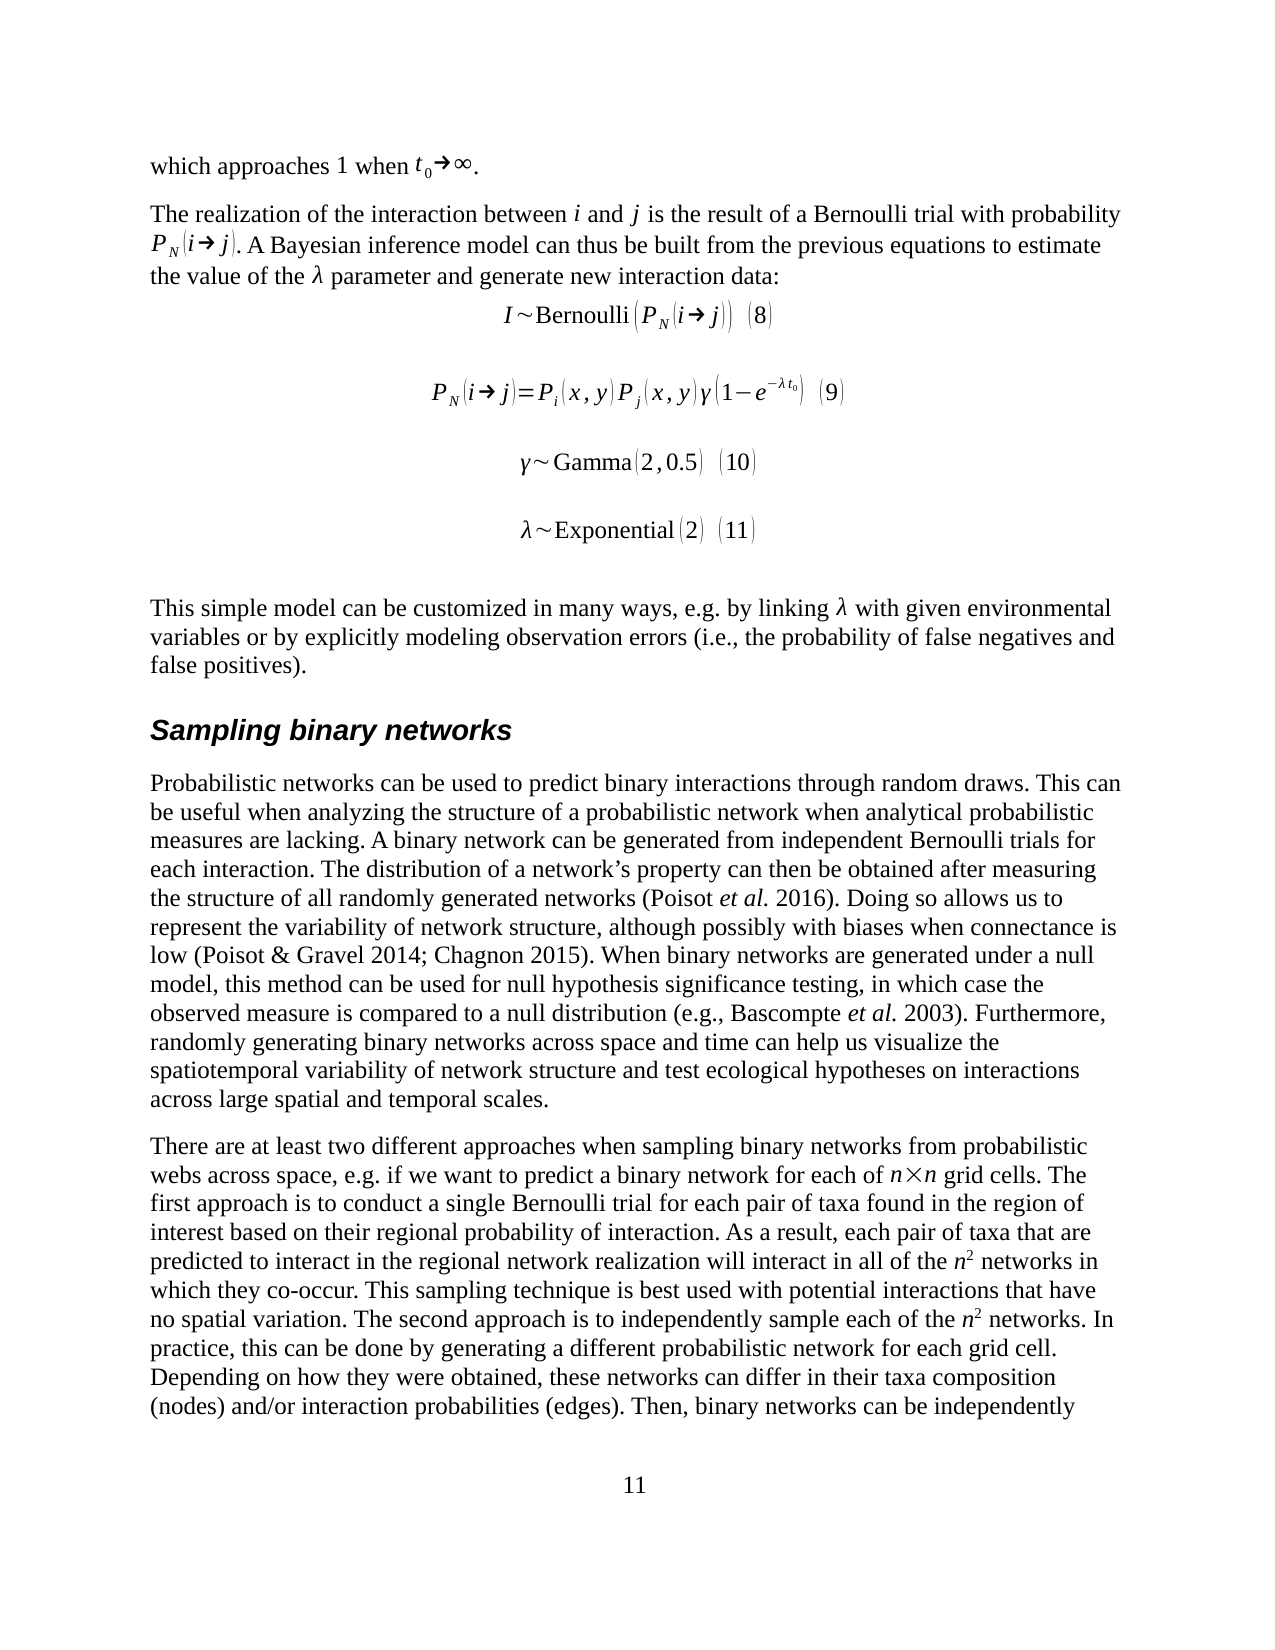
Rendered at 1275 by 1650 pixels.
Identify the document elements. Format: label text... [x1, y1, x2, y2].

text which approaches when . [150, 150, 1125, 181]
subtitle Sampling binary networks [150, 713, 1125, 747]
text There are at least two different approaches when sampling binary networks from probabilistic webs across space, e.g. if we want to predict a binary network for each of grid cells. The first approach is to conduct a single Bernoulli trial for each pair of taxa found in the region of interest based on their regional probability of interaction. As a result, each pair of taxa that are predicted to interact in the regional network realization will interact in all of the networks in which they co-occur. This sampling technique is best used with potential interactions that have no spatial variation. The second approach is to independently sample each of the networks. In practice, this can be done by generating a different probabilistic network for each grid cell. Depending on how they were obtained, these networks can differ in their taxa composition (nodes) and/or interaction probabilities (edges). Then, binary networks can be independently [150, 1131, 1125, 1420]
text This simple model can be customized in many ways, e.g. by linking with given environmental variables or by explicitly modeling observation errors (i.e., the probability of false negatives and false positives). [150, 593, 1125, 679]
text Probabilistic networks can be used to predict binary interactions through random draws. This can be useful when analyzing the structure of a probabilistic network when analytical probabilistic measures are lacking. A binary network can be generated from independent Bernoulli trials for each interaction. The distribution of a network’s property can then be obtained after measuring the structure of all randomly generated networks (Poisot et al. 2016). Doing so allows us to represent the variability of network structure, although possibly with biases when connectance is low (Poisot & Gravel 2014; Chagnon 2015). When binary networks are generated under a null model, this method can be used for null hypothesis significance testing, in which case the observed measure is compared to a null distribution (e.g., Bascompte et al. 2003). Furthermore, randomly generating binary networks across space and time can help us visualize the spatiotemporal variability of network structure and test ecological hypotheses on interactions across large spatial and temporal scales. [150, 768, 1125, 1113]
text The realization of the interaction between and is the result of a Bernoulli trial with probability . A Bayesian inference model can thus be built from the previous equations to estimate the value of the parameter and generate new interaction data: [150, 199, 1125, 289]
